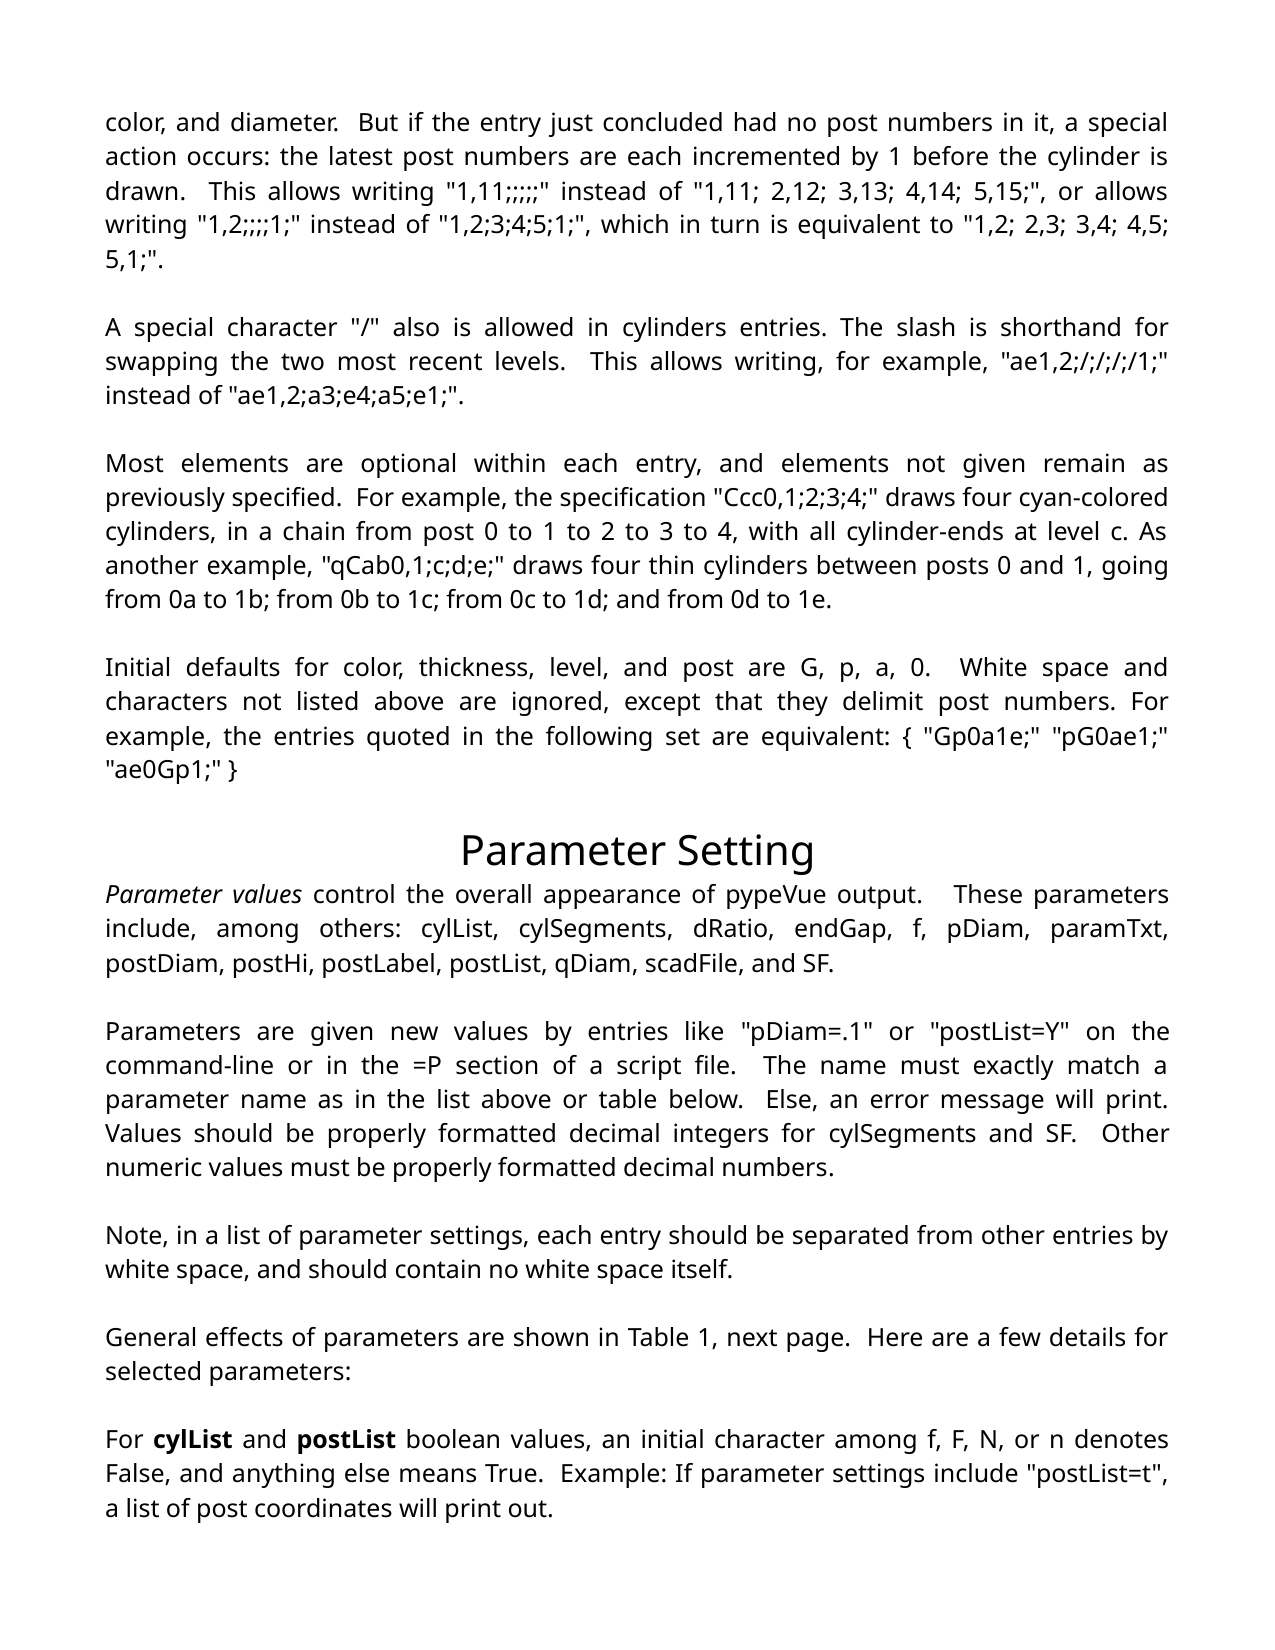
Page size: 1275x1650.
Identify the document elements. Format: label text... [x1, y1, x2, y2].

text Parameter values control the overall appearance of pypeVue output. These parameters include, among others: cylList, cylSegments, dRatio, endGap, f, pDiam, paramTxt, postDiam, postHi, postLabel, postList, qDiam, scadFile, and SF. [105, 877, 1170, 979]
text Parameter Setting [105, 820, 1170, 877]
text For cylList and postList boolean values, an initial character among f, F, N, or n denotes False, and anything else means True. Example: If parameter settings include "postList=t", a list of post coordinates will print out. [105, 1422, 1170, 1524]
text Initial defaults for color, thickness, level, and post are G, p, a, 0. White space and characters not listed above are ignored, except that they delimit post numbers. For example, the entries quoted in the following set are equivalent: { "Gp0a1e;" "pG0ae1;" "ae0Gp1;" } [105, 650, 1170, 786]
text color, and diameter. But if the entry just concluded had no post numbers in it, a special action occurs: the latest post numbers are each incremented by 1 before the cylinder is drawn. This allows writing "1,11;;;;;" instead of "1,11; 2,12; 3,13; 4,14; 5,15;", or allows writing "1,2;;;;1;" instead of "1,2;3;4;5;1;", which in turn is equivalent to "1,2; 2,3; 3,4; 4,5; 5,1;". [105, 105, 1170, 275]
text General effects of parameters are shown in Table 1, next page. Here are a few details for selected parameters: [105, 1320, 1170, 1388]
text Note, in a list of parameter settings, each entry should be separated from other entries by white space, and should contain no white space itself. [105, 1218, 1170, 1286]
text A special character "/" also is allowed in cylinders entries. The slash is shorthand for swapping the two most recent levels. This allows writing, for example, "ae1,2;/;/;/;/1;" instead of "ae1,2;a3;e4;a5;e1;". [105, 309, 1170, 412]
text Parameters are given new values by entries like "pDiam=.1" or "postList=Y" on the command-line or in the =P section of a script file. The name must exactly match a parameter name as in the list above or table below. Else, an error message will print. Values should be properly formatted decimal integers for cylSegments and SF. Other numeric values must be properly formatted decimal numbers. [105, 1013, 1170, 1184]
text Most elements are optional within each entry, and elements not given remain as previously specified. For example, the specification "Ccc0,1;2;3;4;" draws four cyan-colored cylinders, in a chain from post 0 to 1 to 2 to 3 to 4, with all cylinder-ends at level c. As another example, "qCab0,1;c;d;e;" draws four thin cylinders between posts 0 and 1, going from 0a to 1b; from 0b to 1c; from 0c to 1d; and from 0d to 1e. [105, 446, 1170, 616]
